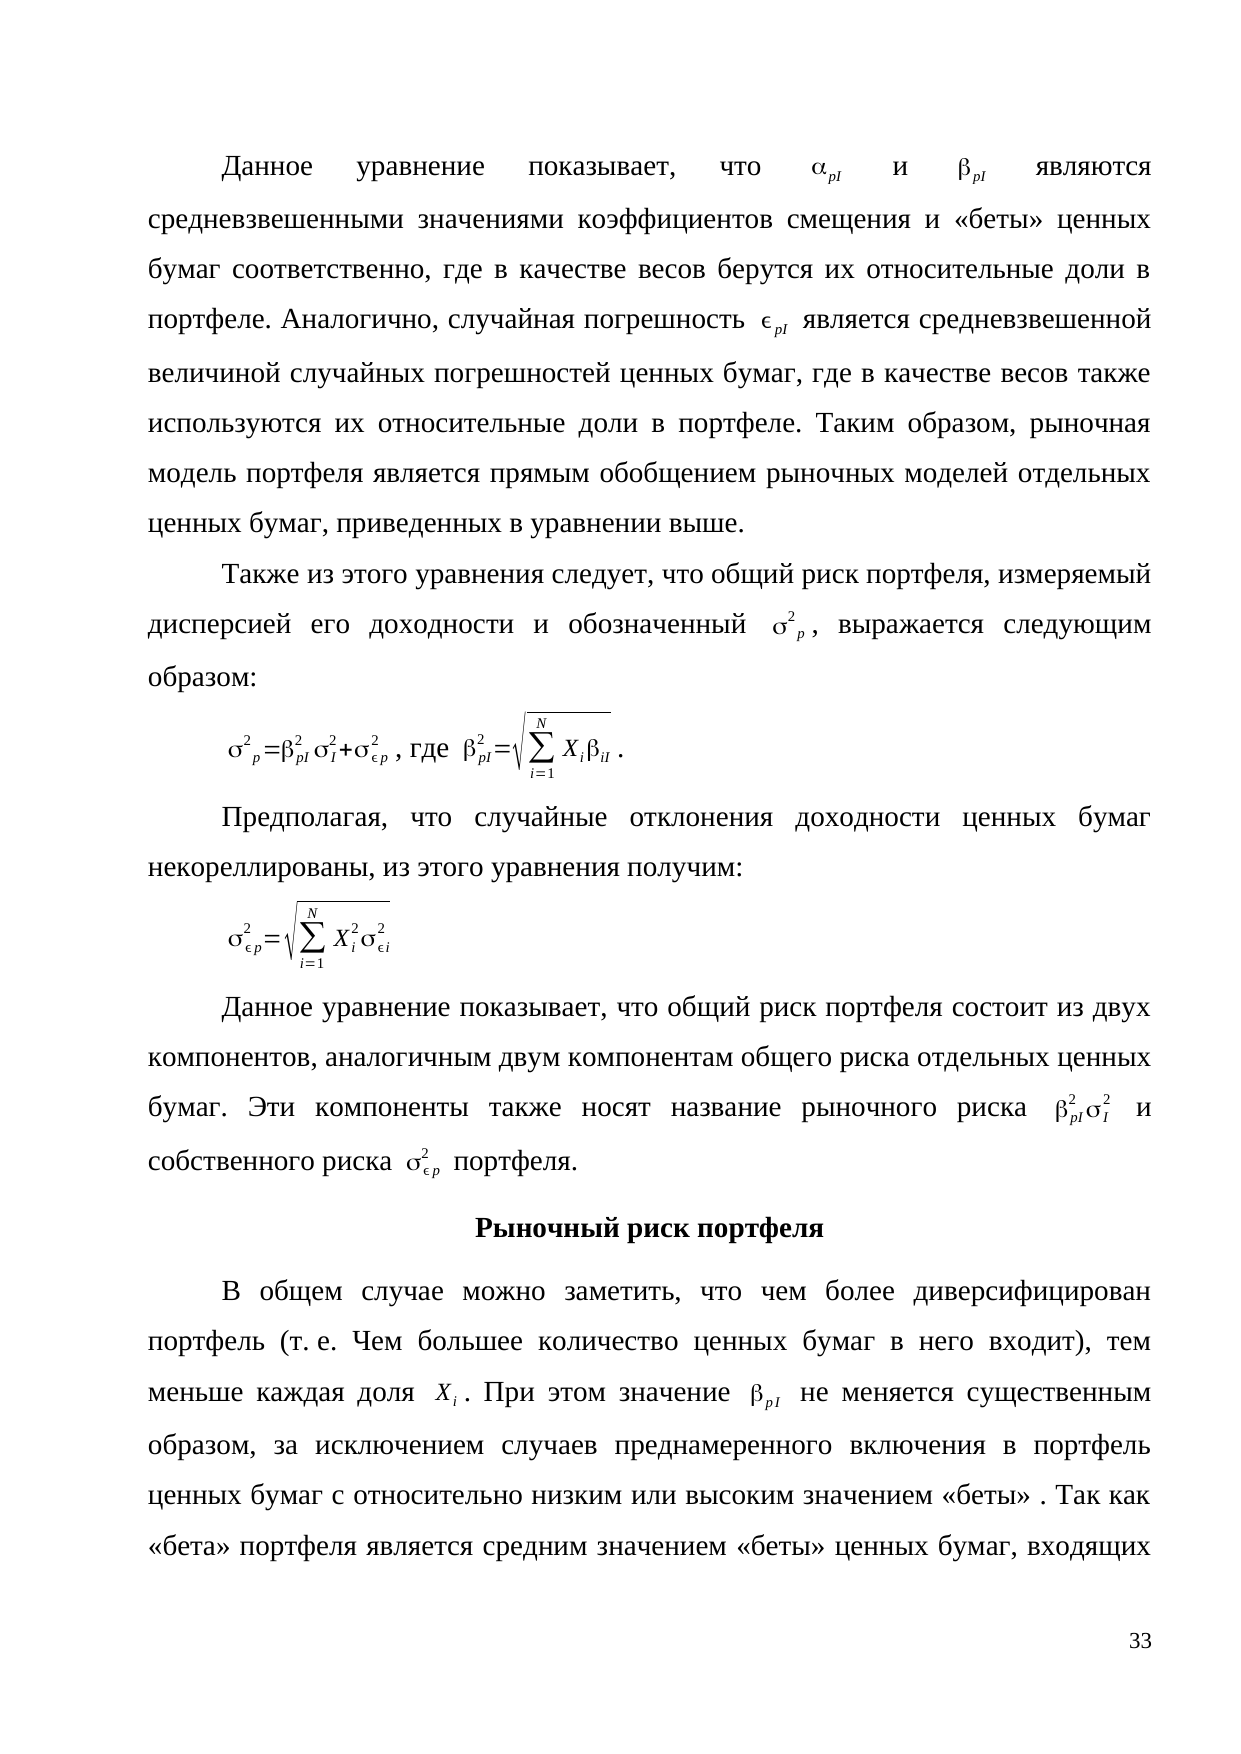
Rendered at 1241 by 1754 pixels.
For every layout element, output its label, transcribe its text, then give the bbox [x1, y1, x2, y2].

text В общем случае можно заметить, что чем более диверсифицирован портфель (т. е. Чем большее количество ценных бумаг в него входит), тем меньше каждая доля . При этом значение не меняется существенным образом, за исключением случаев преднамеренного включения в портфель ценных бумаг с относительно низким или высоким значением «беты» . Так как «бета» портфеля является средним значением «беты» ценных бумаг, входящих [148, 1273, 1152, 1561]
text Данное уравнение показывает, что и являются средневзвешенными значениями коэффициентов смещения и «беты» ценных бумаг соответственно, где в качестве весов берутся их относительные доли в портфеле. Аналогично, случайная погрешность является средневзвешенной величиной случайных погрешностей ценных бумаг, где в качестве весов также используются их относительные доли в портфеле. Таким образом, рыночная модель портфеля является прямым обобщением рыночных моделей отдельных ценных бумаг, приведенных в уравнении выше. [148, 148, 1152, 539]
text , где . [148, 710, 1152, 782]
text Также из этого уравнения следует, что общий риск портфеля, измеряемый дисперсией его доходности и обозначенный , выражается следующим образом: [148, 556, 1152, 693]
subtitle Рыночный риск портфеля [148, 1210, 1152, 1244]
text Данное уравнение показывает, что общий риск портфеля состоит из двух компонентов, аналогичным двум компонентам общего риска отдельных ценных бумаг. Эти компоненты также носят название рыночного риска и собственного риска портфеля. [148, 989, 1152, 1179]
text Предполагая, что случайные отклонения доходности ценных бумаг некореллированы, из этого уравнения получим: [148, 799, 1152, 883]
